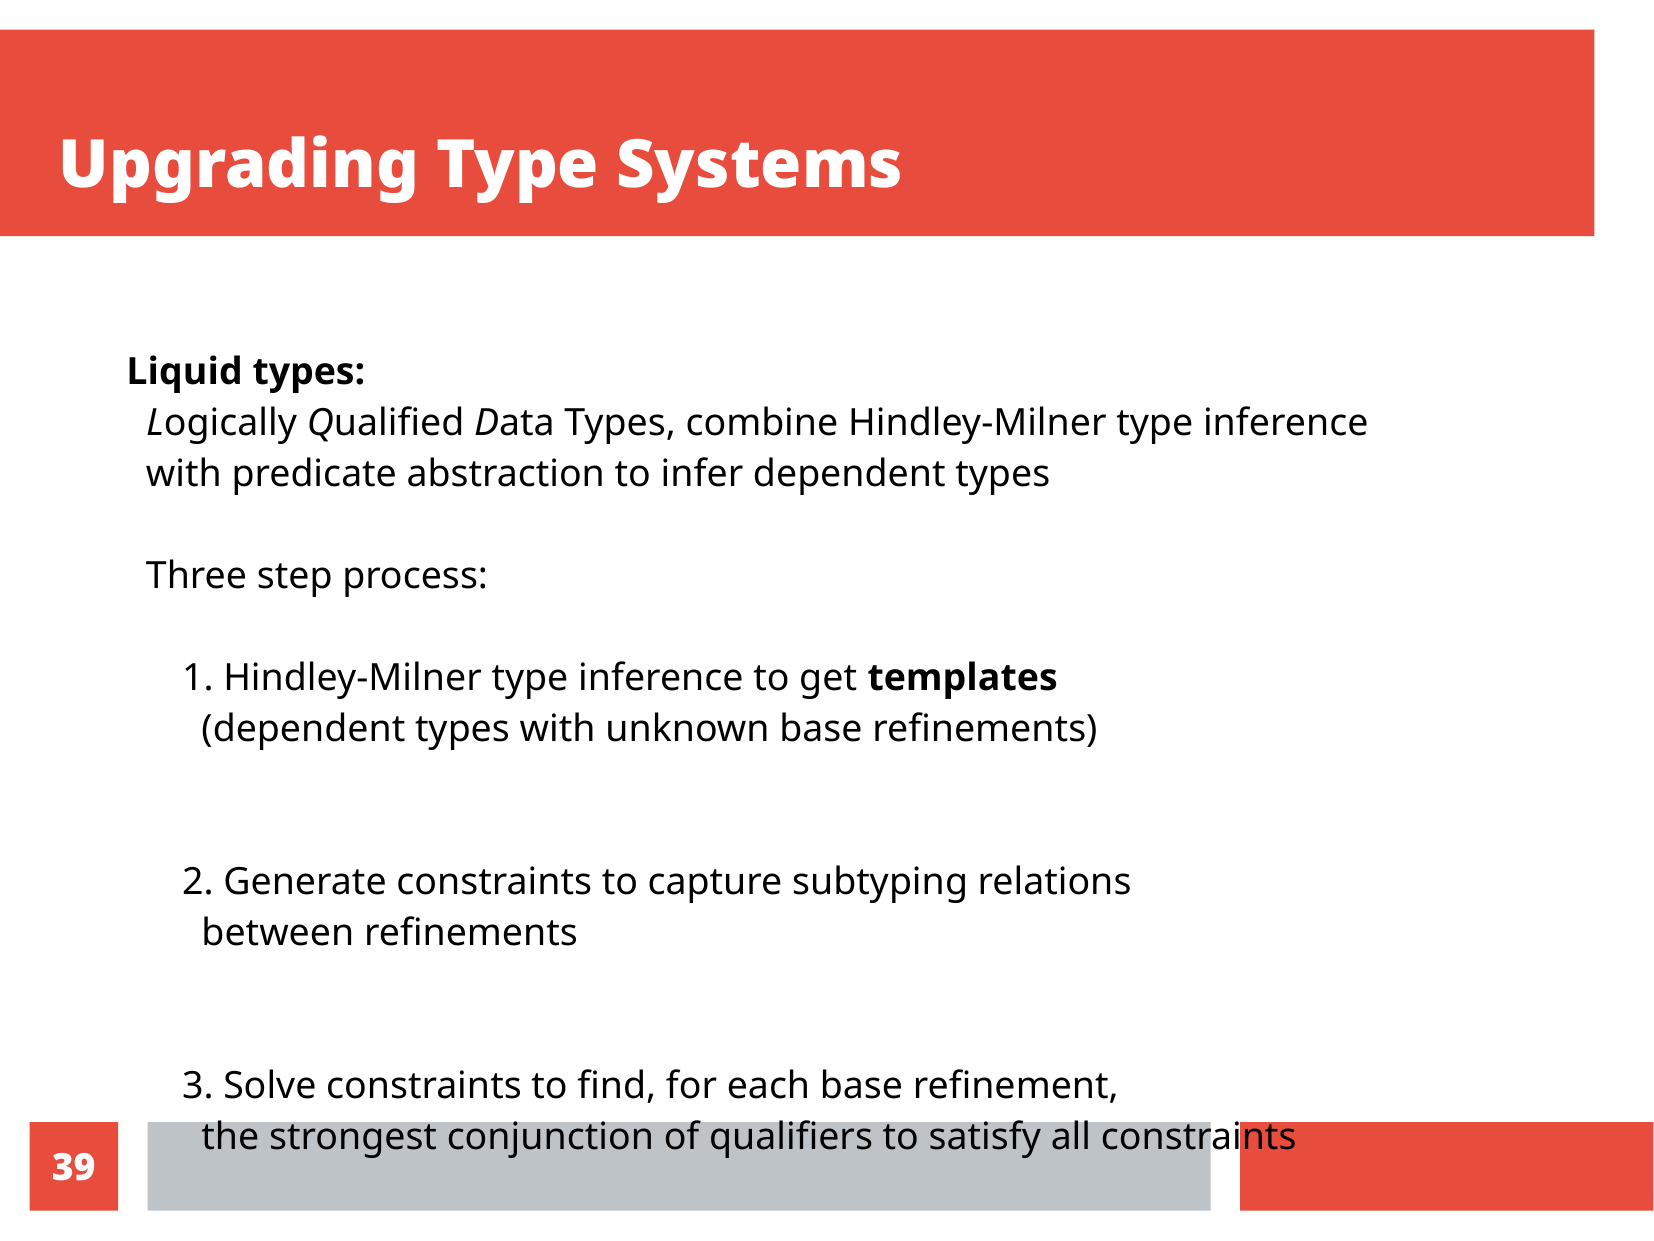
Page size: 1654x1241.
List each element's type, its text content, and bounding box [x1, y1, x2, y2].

text_box Liquid types: Logically Qualified Data Types, combine Hindley-Milner type inference with predicate abstraction to infer dependent types Three step process: 1. Hindley-Milner type inference to get templates (dependent types with unknown base refinements) 2. Generate constraints to capture subtyping relations between refinements 3. Solve constraints to find, for each base refinement, the strongest conjunction of qualifiers to satisfy all constraints [92, 286, 1496, 1041]
title Upgrading Type Systems [59, 59, 1595, 207]
